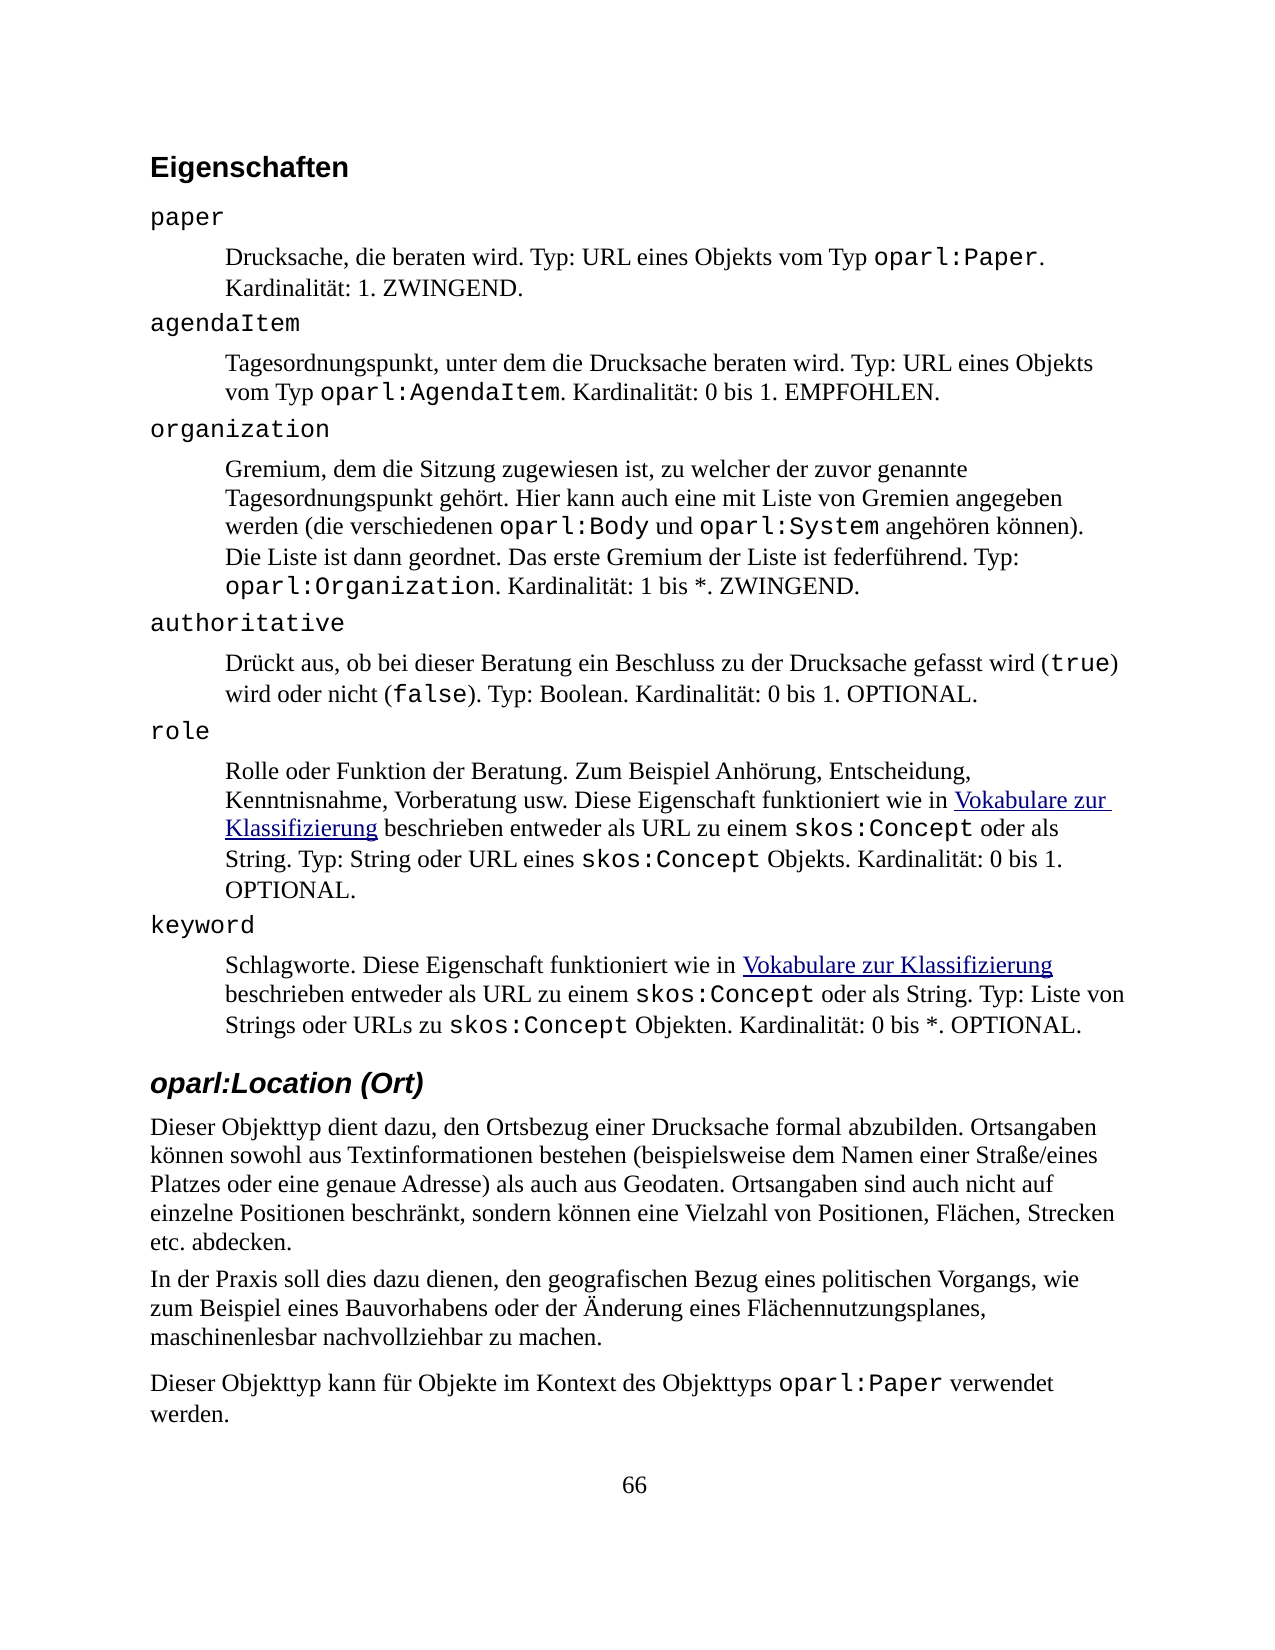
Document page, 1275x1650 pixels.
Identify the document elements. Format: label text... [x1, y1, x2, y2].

subtitle oparl:Location (Ort) [150, 1066, 1125, 1099]
text role [150, 719, 1125, 747]
text Drucksache, die beraten wird. Typ: URL eines Objekts vom Typ oparl:Paper. Kardinalität: 1. ZWINGEND. [225, 242, 1125, 302]
text agendaItem [150, 311, 1125, 339]
text Drückt aus, ob bei dieser Beratung ein Beschluss zu der Drucksache gefasst wird (true) wird oder nicht (false). Typ: Boolean. Kardinalität: 0 bis 1. OPTIONAL. [225, 648, 1125, 710]
text Rolle oder Funktion der Beratung. Zum Beispiel Anhörung, Entscheidung, Kenntnisnahme, Vorberatung usw. Diese Eigenschaft funktioniert wie in Vokabulare zur Klassifizierung beschrieben entweder als URL zu einem skos:Concept oder als String. Typ: String oder URL eines skos:Concept Objekts. Kardinalität: 0 bis 1. OPTIONAL. [225, 756, 1125, 904]
subtitle Eigenschaften [150, 150, 1125, 183]
text Dieser Objekttyp dient dazu, den Ortsbezug einer Drucksache formal abzubilden. Ortsangaben können sowohl aus Textinformationen bestehen (beispielsweise dem Namen einer Straße/eines Platzes oder eine genaue Adresse) als auch aus Geodaten. Ortsangaben sind auch nicht auf einzelne Positionen beschränkt, sondern können eine Vielzahl von Positionen, Flächen, Strecken etc. abdecken. [150, 1112, 1125, 1255]
text In der Praxis soll dies dazu dienen, den geografischen Bezug eines politischen Vorgangs, wie zum Beispiel eines Bauvorhabens oder der Änderung eines Flächennutzungsplanes, maschinenlesbar nachvollziehbar zu machen. [150, 1264, 1125, 1351]
text Dieser Objekttyp kann für Objekte im Kontext des Objekttyps oparl:Paper verwendet werden. [150, 1368, 1125, 1428]
text keyword [150, 913, 1125, 941]
text organization [150, 417, 1125, 445]
text Tagesordnungspunkt, unter dem die Drucksache beraten wird. Typ: URL eines Objekts vom Typ oparl:AgendaItem. Kardinalität: 0 bis 1. EMPFOHLEN. [225, 348, 1125, 408]
text authoritative [150, 611, 1125, 639]
text Gremium, dem die Sitzung zugewiesen ist, zu welcher der zuvor genannte Tagesordnungspunkt gehört. Hier kann auch eine mit Liste von Gremien angegeben werden (die verschiedenen oparl:Body und oparl:System angehören können). Die Liste ist dann geordnet. Das erste Gremium der Liste ist federführend. Typ: oparl:Organization. Kardinalität: 1 bis *. ZWINGEND. [225, 454, 1125, 602]
text Schlagworte. Diese Eigenschaft funktioniert wie in Vokabulare zur Klassifizierung beschrieben entweder als URL zu einem skos:Concept oder als String. Typ: Liste von Strings oder URLs zu skos:Concept Objekten. Kardinalität: 0 bis *. OPTIONAL. [225, 950, 1125, 1041]
text paper [150, 205, 1125, 233]
